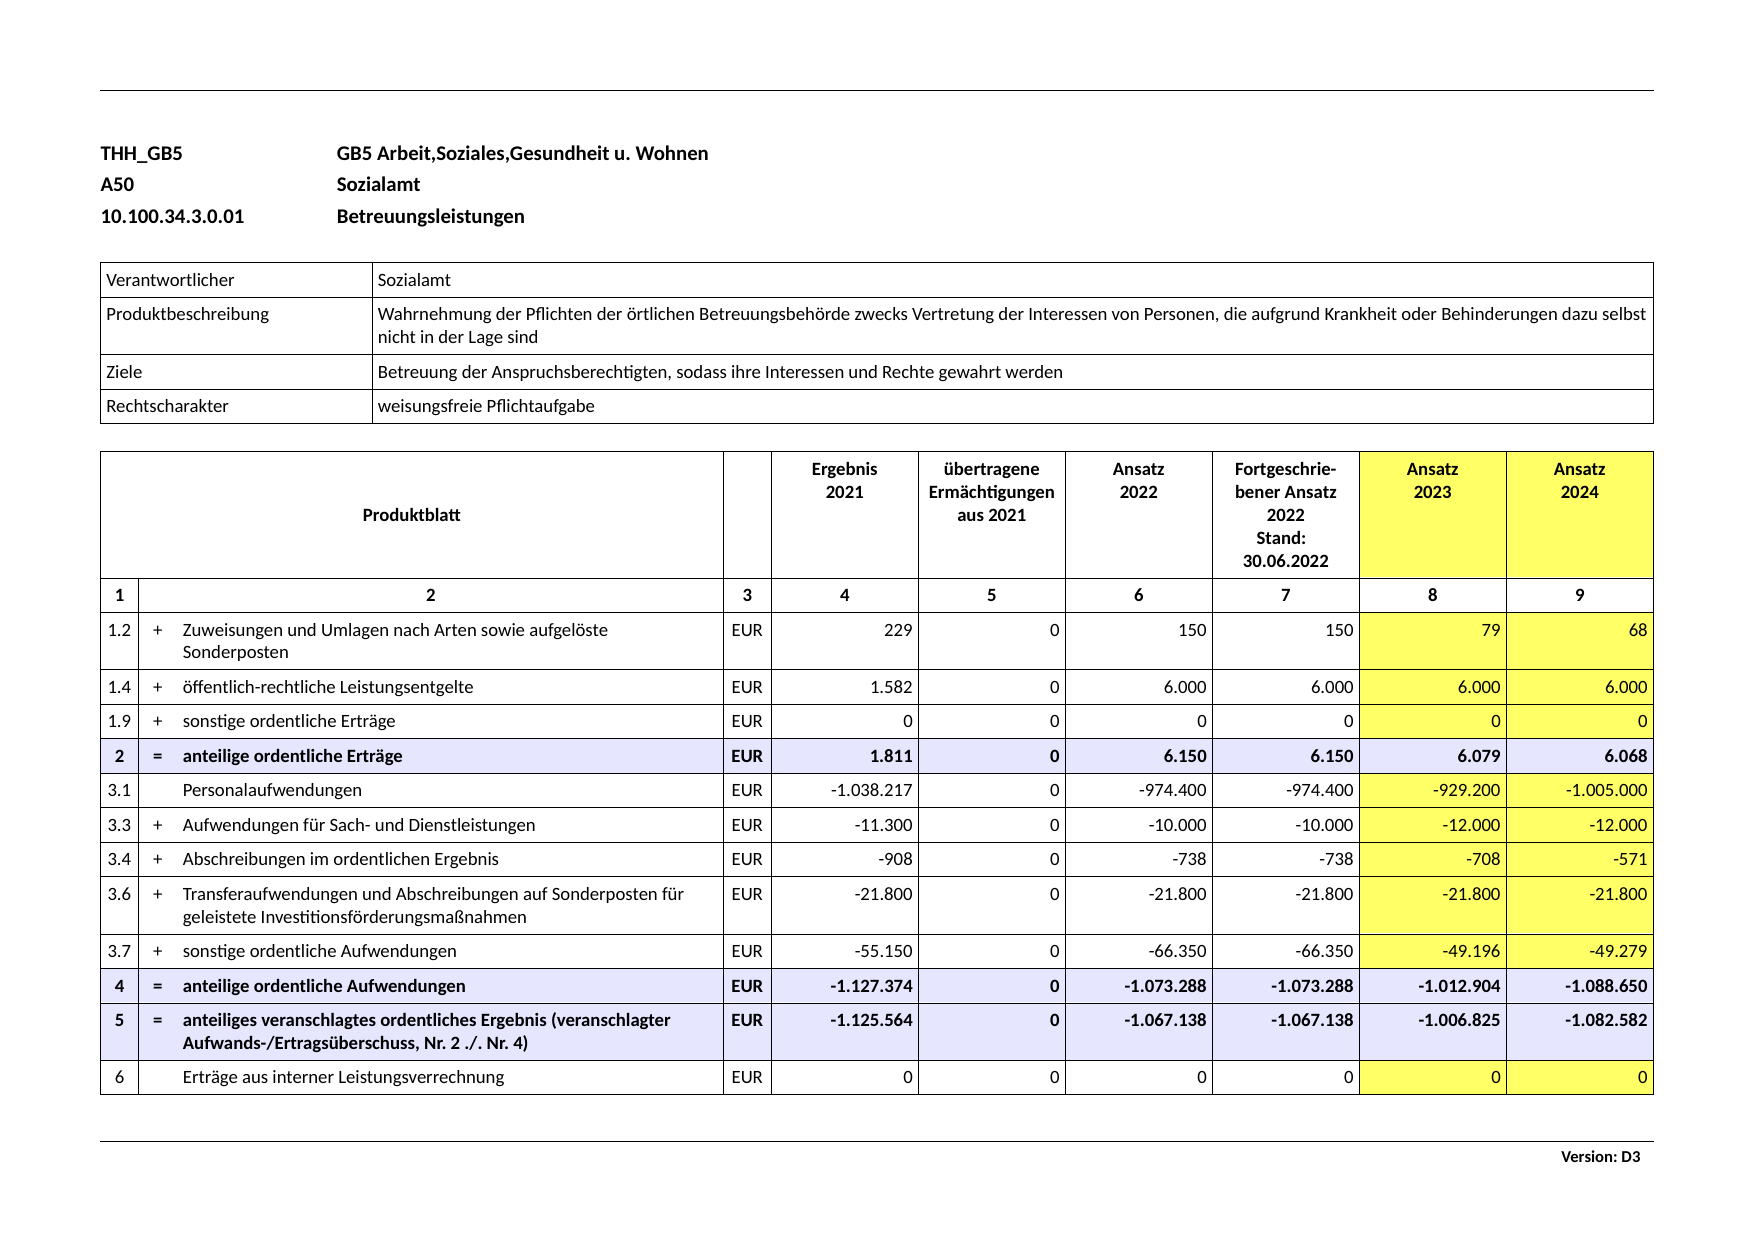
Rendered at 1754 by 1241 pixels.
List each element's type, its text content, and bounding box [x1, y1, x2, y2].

table_cell Personalaufwendungen [177, 774, 723, 807]
table_cell 6.000 [1213, 670, 1359, 704]
table_cell 0 [772, 1061, 918, 1094]
table_cell 1.9 [101, 705, 138, 738]
table_header [724, 452, 771, 577]
table_cell 0 [919, 705, 1065, 738]
table_cell EUR [724, 774, 771, 807]
table_cell -21.800 [1213, 877, 1359, 933]
table_cell -12.000 [1360, 808, 1506, 842]
table_cell -1.005.000 [1507, 774, 1653, 807]
table_cell Erträge aus interner Leistungsverrechnung [177, 1061, 723, 1094]
table_cell -974.400 [1213, 774, 1359, 807]
table_cell 8 [1360, 579, 1506, 612]
table_cell 4 [772, 579, 918, 612]
text A50 Sozialamt [100, 172, 1653, 197]
table_header Ansatz 2024 [1507, 452, 1653, 577]
table_cell 0 [1213, 1061, 1359, 1094]
table_cell -929.200 [1360, 774, 1506, 807]
text 10.100.34.3.0.01 Betreuungsleistungen [100, 203, 1653, 228]
table_cell 1.2 [101, 613, 138, 669]
table_cell -1.038.217 [772, 774, 918, 807]
table_cell -66.350 [1066, 935, 1212, 968]
table_cell 0 [919, 935, 1065, 968]
table_header Produktblatt [101, 452, 723, 577]
table_cell 150 [1066, 613, 1212, 669]
table_cell -49.196 [1360, 935, 1506, 968]
table_cell -1.127.374 [772, 969, 918, 1002]
table_cell -21.800 [772, 877, 918, 933]
table_cell = [139, 969, 177, 1002]
table_cell 0 [919, 1004, 1065, 1060]
table_cell weisungsfreie Pflichtaufgabe [373, 390, 1653, 423]
table_cell -1.082.582 [1507, 1004, 1653, 1060]
table_cell EUR [724, 1061, 771, 1094]
table_cell = [139, 1004, 177, 1060]
table_cell 150 [1213, 613, 1359, 669]
table_cell EUR [724, 705, 771, 738]
table_cell 0 [1360, 1061, 1506, 1094]
table_cell 0 [772, 705, 918, 738]
table_cell 0 [1066, 1061, 1212, 1094]
table_cell 6.000 [1066, 670, 1212, 704]
table_cell -66.350 [1213, 935, 1359, 968]
table_cell Zuweisungen und Umlagen nach Arten sowie aufgelöste Sonderposten [177, 613, 723, 669]
table_cell -738 [1066, 843, 1212, 876]
table_cell -1.006.825 [1360, 1004, 1506, 1060]
table_cell 0 [1066, 705, 1212, 738]
table_cell 3.6 [101, 877, 138, 933]
table_cell -1.067.138 [1066, 1004, 1212, 1060]
table_header Ergebnis 2021 [772, 452, 918, 577]
table_cell EUR [724, 843, 771, 876]
table_cell 3 [724, 579, 771, 612]
table_cell [139, 774, 177, 807]
table_cell öffentlich-rechtliche Leistungsentgelte [177, 670, 723, 704]
table_cell EUR [724, 935, 771, 968]
table_cell anteiliges veranschlagtes ordentliches Ergebnis (veranschlagter Aufwands-/Ertragsüberschuss, Nr. 2 ./. Nr. 4) [177, 1004, 723, 1060]
table_cell 0 [1507, 1061, 1653, 1094]
table_cell 3.3 [101, 808, 138, 842]
table_cell 3.7 [101, 935, 138, 968]
table_cell 6.068 [1507, 739, 1653, 773]
table_cell -908 [772, 843, 918, 876]
table_cell -10.000 [1066, 808, 1212, 842]
table_cell 0 [1213, 705, 1359, 738]
table_cell 2 [101, 739, 138, 773]
table_cell -1.088.650 [1507, 969, 1653, 1002]
table_cell 0 [919, 774, 1065, 807]
table_cell -708 [1360, 843, 1506, 876]
table_cell [139, 1061, 177, 1094]
table_cell 0 [1360, 705, 1506, 738]
table_cell -21.800 [1360, 877, 1506, 933]
table_cell -12.000 [1507, 808, 1653, 842]
table_cell EUR [724, 1004, 771, 1060]
table_cell 3.4 [101, 843, 138, 876]
table_cell EUR [724, 808, 771, 842]
table_cell 6.000 [1360, 670, 1506, 704]
table_header Sozialamt [373, 263, 1653, 297]
table_cell -1.073.288 [1213, 969, 1359, 1002]
table_cell anteilige ordentliche Erträge [177, 739, 723, 773]
table_cell 0 [1507, 705, 1653, 738]
table_cell -1.125.564 [772, 1004, 918, 1060]
table_cell -49.279 [1507, 935, 1653, 968]
table_cell 5 [919, 579, 1065, 612]
table_cell -55.150 [772, 935, 918, 968]
table_cell anteilige ordentliche Aufwendungen [177, 969, 723, 1002]
table_cell 1 [101, 579, 138, 612]
table_cell -1.012.904 [1360, 969, 1506, 1002]
table_cell -571 [1507, 843, 1653, 876]
table_cell + [139, 613, 177, 669]
table_cell Betreuung der Anspruchsberechtigten, sodass ihre Interessen und Rechte gewahrt werden [373, 355, 1653, 389]
table_cell + [139, 670, 177, 704]
table_cell Wahrnehmung der Pflichten der örtlichen Betreuungsbehörde zwecks Vertretung der Interessen von Personen, die aufgrund Krankheit oder Behinderungen dazu selbst nicht in der Lage sind [373, 298, 1653, 354]
table_cell EUR [724, 670, 771, 704]
table_cell sonstige ordentliche Erträge [177, 705, 723, 738]
table_header Ansatz 2022 [1066, 452, 1212, 577]
table_cell -10.000 [1213, 808, 1359, 842]
table_cell -1.067.138 [1213, 1004, 1359, 1060]
table_cell 7 [1213, 579, 1359, 612]
table_cell 6.079 [1360, 739, 1506, 773]
table_cell 0 [919, 843, 1065, 876]
table_cell Abschreibungen im ordentlichen Ergebnis [177, 843, 723, 876]
table_cell 0 [919, 670, 1065, 704]
table_cell -974.400 [1066, 774, 1212, 807]
table_cell 3.1 [101, 774, 138, 807]
table_cell + [139, 705, 177, 738]
table_header Verantwortlicher [101, 263, 372, 297]
table_cell + [139, 808, 177, 842]
table_cell 1.811 [772, 739, 918, 773]
table_header Fortgeschrie-bener Ansatz 2022 Stand: 30.06.2022 [1213, 452, 1359, 577]
table_cell 1.4 [101, 670, 138, 704]
table_cell 0 [919, 969, 1065, 1002]
table_header übertragene Ermächtigungen aus 2021 [919, 452, 1065, 577]
table_cell 6.000 [1507, 670, 1653, 704]
table_cell 2 [139, 579, 723, 612]
table_cell 68 [1507, 613, 1653, 669]
table_cell EUR [724, 613, 771, 669]
table_cell 4 [101, 969, 138, 1002]
table_cell 5 [101, 1004, 138, 1060]
table_cell EUR [724, 739, 771, 773]
table_cell Transferaufwendungen und Abschreibungen auf Sonderposten für geleistete Investitionsförderungsmaßnahmen [177, 877, 723, 933]
table_cell 229 [772, 613, 918, 669]
table_cell sonstige ordentliche Aufwendungen [177, 935, 723, 968]
table_cell Aufwendungen für Sach- und Dienstleistungen [177, 808, 723, 842]
table_cell Ziele [101, 355, 372, 389]
table_cell + [139, 843, 177, 876]
table_cell -21.800 [1066, 877, 1212, 933]
table_cell 6 [101, 1061, 138, 1094]
table_cell -738 [1213, 843, 1359, 876]
table_cell 0 [919, 808, 1065, 842]
table_cell EUR [724, 877, 771, 933]
table_header Ansatz 2023 [1360, 452, 1506, 577]
table_cell Rechtscharakter [101, 390, 372, 423]
table_cell -1.073.288 [1066, 969, 1212, 1002]
table_cell = [139, 739, 177, 773]
table_cell 9 [1507, 579, 1653, 612]
table_cell 79 [1360, 613, 1506, 669]
table_cell 0 [919, 1061, 1065, 1094]
table_cell 6.150 [1213, 739, 1359, 773]
table_cell 6 [1066, 579, 1212, 612]
table_cell + [139, 877, 177, 933]
text THH_GB5 GB5 Arbeit,Soziales,Gesundheit u. Wohnen [100, 140, 1653, 166]
table_cell Produktbeschreibung [101, 298, 372, 354]
table_cell 6.150 [1066, 739, 1212, 773]
table_cell 0 [919, 739, 1065, 773]
table_cell EUR [724, 969, 771, 1002]
table_cell 0 [919, 877, 1065, 933]
table_cell -21.800 [1507, 877, 1653, 933]
table_cell + [139, 935, 177, 968]
table_cell 1.582 [772, 670, 918, 704]
table_cell -11.300 [772, 808, 918, 842]
table_cell 0 [919, 613, 1065, 669]
